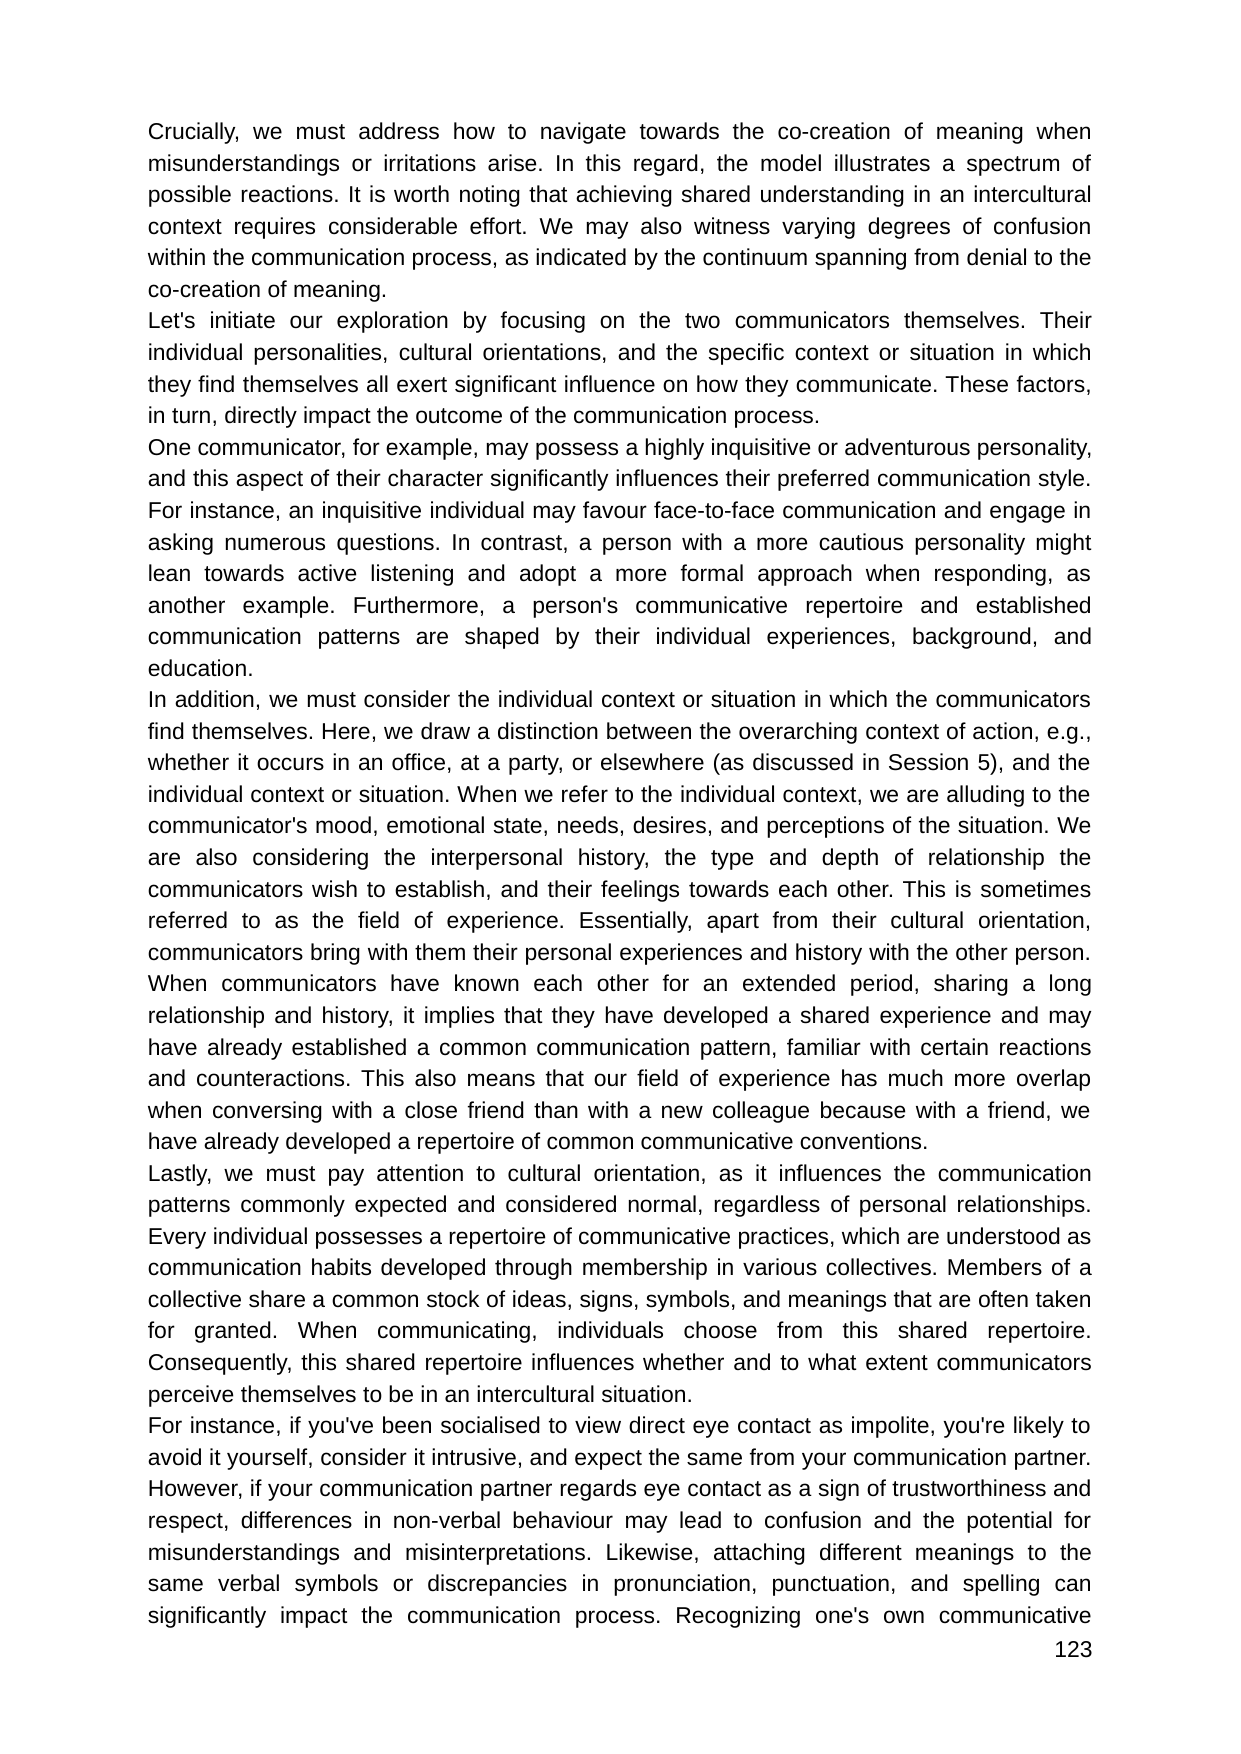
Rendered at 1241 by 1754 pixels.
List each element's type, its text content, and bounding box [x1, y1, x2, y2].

text One communicator, for example, may possess a highly inquisitive or adventurous personality, and this aspect of their character significantly influences their preferred communication style. For instance, an inquisitive individual may favour face-to-face communication and engage in asking numerous questions. In contrast, a person with a more cautious personality might lean towards active listening and adopt a more formal approach when responding, as another example. Furthermore, a person's communicative repertoire and established communication patterns are shaped by their individual experiences, background, and education. [148, 434, 1092, 681]
text Crucially, we must address how to navigate towards the co-creation of meaning when misunderstandings or irritations arise. In this regard, the model illustrates a spectrum of possible reactions. It is worth noting that achieving shared understanding in an intercultural context requires considerable effort. We may also witness varying degrees of confusion within the communication process, as indicated by the continuum spanning from denial to the co-creation of meaning. [148, 118, 1092, 302]
text For instance, if you've been socialised to view direct eye contact as impolite, you're likely to avoid it yourself, consider it intrusive, and expect the same from your communication partner. However, if your communication partner regards eye contact as a sign of trustworthiness and respect, differences in non-verbal behaviour may lead to confusion and the potential for misunderstandings and misinterpretations. Likewise, attaching different meanings to the same verbal symbols or discrepancies in pronunciation, punctuation, and spelling can significantly impact the communication process. Recognizing one's own communicative [148, 1412, 1092, 1628]
text Let's initiate our exploration by focusing on the two communicators themselves. Their individual personalities, cultural orientations, and the specific context or situation in which they find themselves all exert significant influence on how they communicate. These factors, in turn, directly impact the outcome of the communication process. [148, 307, 1092, 428]
text Lastly, we must pay attention to cultural orientation, as it influences the communication patterns commonly expected and considered normal, regardless of personal relationships. Every individual possesses a repertoire of communicative practices, which are understood as communication habits developed through membership in various collectives. Members of a collective share a common stock of ideas, signs, symbols, and meanings that are often taken for granted. When communicating, individuals choose from this shared repertoire. Consequently, this shared repertoire influences whether and to what extent communicators perceive themselves to be in an intercultural situation. [148, 1160, 1092, 1407]
text In addition, we must consider the individual context or situation in which the communicators find themselves. Here, we draw a distinction between the overarching context of action, e.g., whether it occurs in an office, at a party, or elsewhere (as discussed in Session 5), and the individual context or situation. When we refer to the individual context, we are alluding to the communicator's mood, emotional state, needs, desires, and perceptions of the situation. We are also considering the interpersonal history, the type and depth of relationship the communicators wish to establish, and their feelings towards each other. This is sometimes referred to as the field of experience. Essentially, apart from their cultural orientation, communicators bring with them their personal experiences and history with the other person. When communicators have known each other for an extended period, sharing a long relationship and history, it implies that they have developed a shared experience and may have already established a common communication pattern, familiar with certain reactions and counteractions. This also means that our field of experience has much more overlap when conversing with a close friend than with a new colleague because with a friend, we have already developed a repertoire of common communicative conventions. [148, 686, 1092, 1154]
